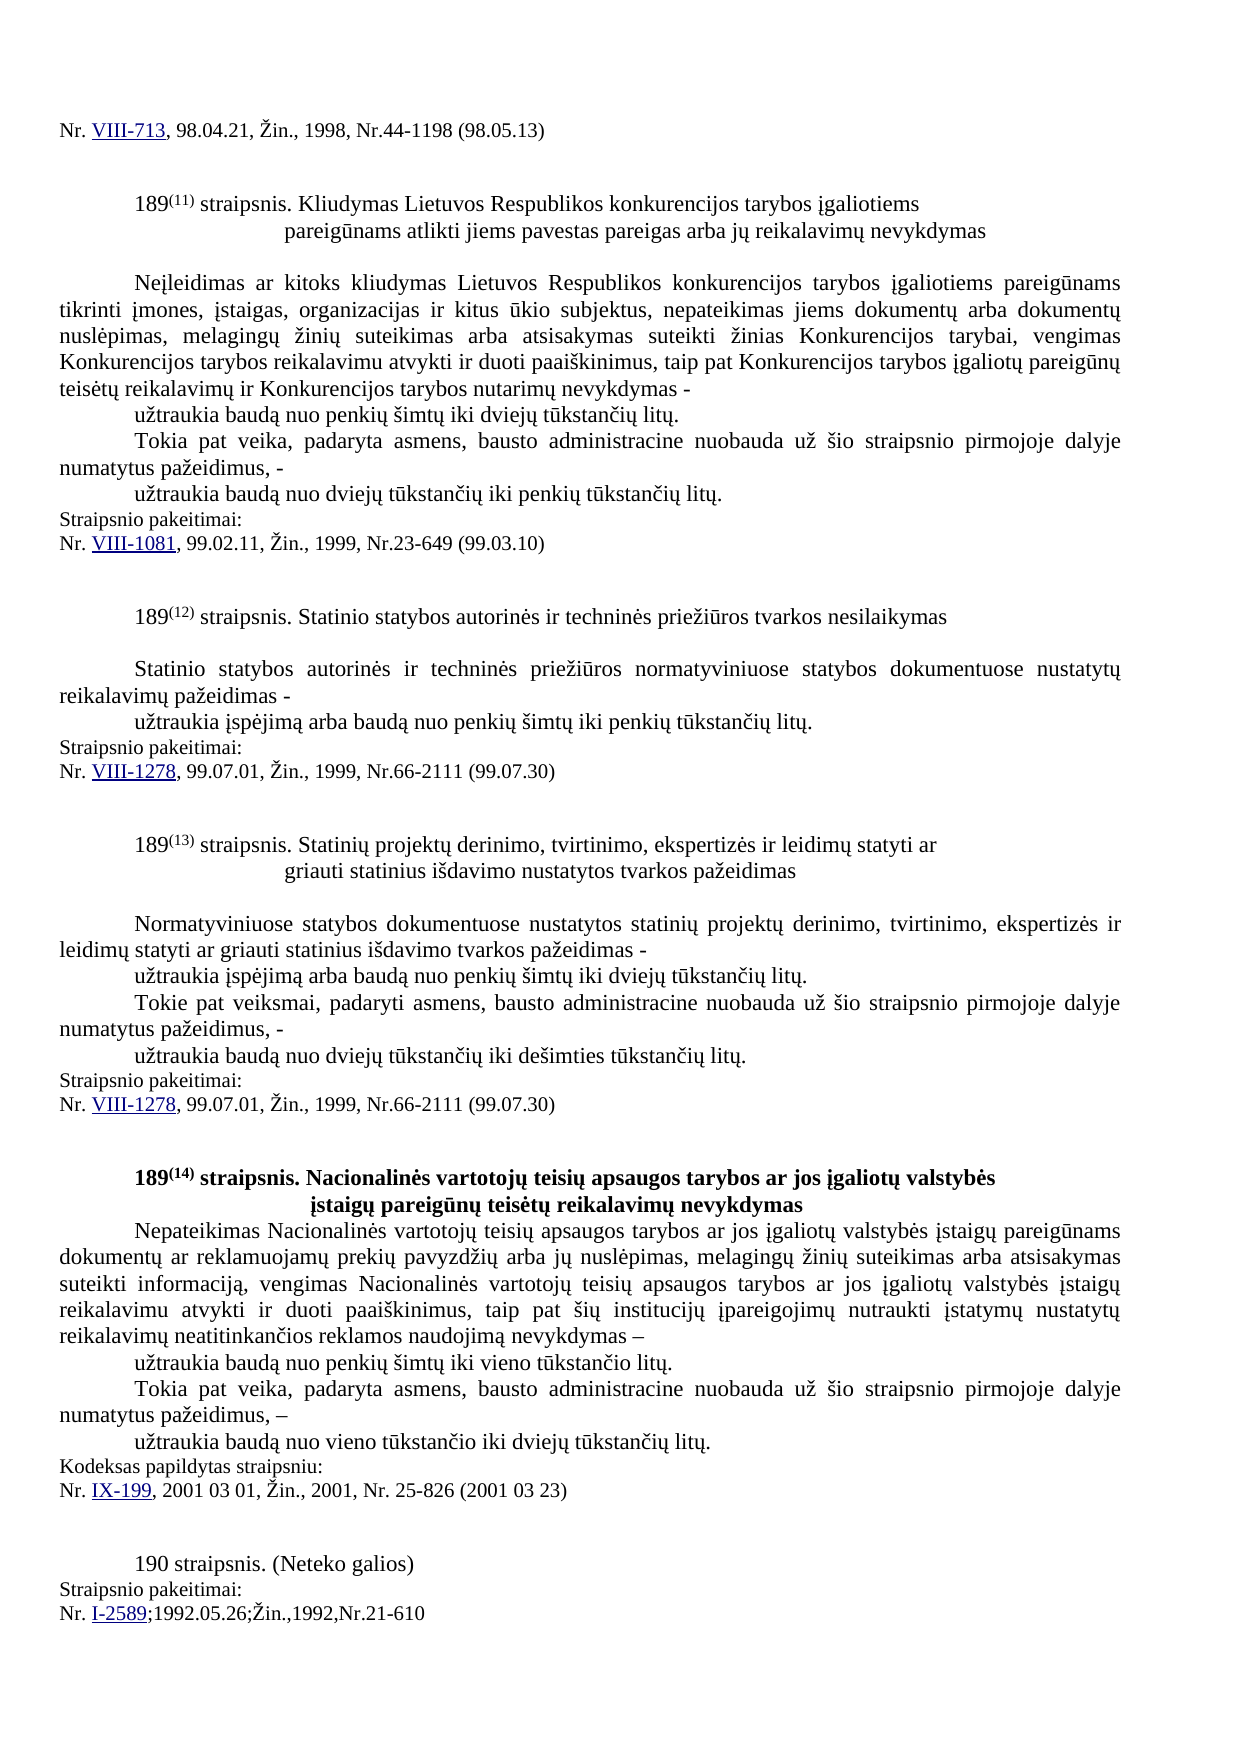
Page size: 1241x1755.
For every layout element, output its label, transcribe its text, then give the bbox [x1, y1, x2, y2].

text užtraukia baudą nuo vieno tūkstančio iki dviejų tūkstančių litų. [59, 1428, 1122, 1454]
text Straipsnio pakeitimai: [59, 507, 1122, 531]
text Tokia pat veika, padaryta asmens, bausto administracine nuobauda už šio straipsnio pirmojoje dalyje numatytus pažeidimus, – [59, 1375, 1122, 1428]
text griauti statinius išdavimo nustatytos tvarkos pažeidimas [284, 857, 1122, 883]
text pareigūnams atlikti jiems pavestas pareigas arba jų reikalavimų nevykdymas [284, 217, 1122, 243]
text Kodeksas papildytas straipsniu: [59, 1454, 1122, 1478]
text užtraukia baudą nuo dviejų tūkstančių iki dešimties tūkstančių litų. [59, 1042, 1122, 1068]
text užtraukia įspėjimą arba baudą nuo penkių šimtų iki penkių tūkstančių litų. [59, 708, 1122, 734]
text Nr. VIII-1081, 99.02.11, Žin., 1999, Nr.23-649 (99.03.10) [59, 531, 1122, 555]
text 189(12) straipsnis. Statinio statybos autorinės ir techninės priežiūros tvarkos nesilaikymas [134, 603, 1122, 629]
text Nr. VIII-713, 98.04.21, Žin., 1998, Nr.44-1198 (98.05.13) [59, 118, 1122, 142]
text įstaigų pareigūnų teisėtų reikalavimų nevykdymas [310, 1191, 1122, 1217]
text 189(11) straipsnis. Kliudymas Lietuvos Respublikos konkurencijos tarybos įgaliotiems [134, 190, 1122, 217]
text Neįleidimas ar kitoks kliudymas Lietuvos Respublikos konkurencijos tarybos įgaliotiems pareigūnams tikrinti įmones, įstaigas, organizacijas ir kitus ūkio subjektus, nepateikimas jiems dokumentų arba dokumentų nuslėpimas, melagingų žinių suteikimas arba atsisakymas suteikti žinias Konkurencijos tarybai, vengimas Konkurencijos tarybos reikalavimu atvykti ir duoti paaiškinimus, taip pat Konkurencijos tarybos įgaliotų pareigūnų teisėtų reikalavimų ir Konkurencijos tarybos nutarimų nevykdymas - [59, 269, 1122, 401]
text užtraukia baudą nuo dviejų tūkstančių iki penkių tūkstančių litų. [59, 480, 1122, 507]
text Tokia pat veika, padaryta asmens, bausto administracine nuobauda už šio straipsnio pirmojoje dalyje numatytus pažeidimus, - [59, 427, 1122, 480]
text Nr. VIII-1278, 99.07.01, Žin., 1999, Nr.66-2111 (99.07.30) [59, 759, 1122, 783]
text Statinio statybos autorinės ir techninės priežiūros normatyviniuose statybos dokumentuose nustatytų reikalavimų pažeidimas - [59, 656, 1122, 708]
text Nr. VIII-1278, 99.07.01, Žin., 1999, Nr.66-2111 (99.07.30) [59, 1092, 1122, 1116]
text užtraukia baudą nuo penkių šimtų iki vieno tūkstančio litų. [59, 1349, 1122, 1375]
text Straipsnio pakeitimai: [59, 734, 1122, 759]
text Nepateikimas Nacionalinės vartotojų teisių apsaugos tarybos ar jos įgaliotų valstybės įstaigų pareigūnams dokumentų ar reklamuojamų prekių pavyzdžių arba jų nuslėpimas, melagingų žinių suteikimas arba atsisakymas suteikti informaciją, vengimas Nacionalinės vartotojų teisių apsaugos tarybos ar jos įgaliotų valstybės įstaigų reikalavimu atvykti ir duoti paaiškinimus, taip pat šių institucijų įpareigojimų nutraukti įstatymų nustatytų reikalavimų neatitinkančios reklamos naudojimą nevykdymas – [59, 1217, 1122, 1349]
text 189(13) straipsnis. Statinių projektų derinimo, tvirtinimo, ekspertizės ir leidimų statyti ar [134, 831, 1122, 857]
text Straipsnio pakeitimai: [59, 1068, 1122, 1092]
text 190 straipsnis. (Neteko galios) [59, 1550, 1122, 1577]
text Nr. IX-199, 2001 03 01, Žin., 2001, Nr. 25-826 (2001 03 23) [59, 1478, 1122, 1502]
text 189(14) straipsnis. Nacionalinės vartotojų teisių apsaugos tarybos ar jos įgaliotų valstybės [134, 1164, 1122, 1191]
text Straipsnio pakeitimai: [59, 1577, 1122, 1601]
text užtraukia baudą nuo penkių šimtų iki dviejų tūkstančių litų. [59, 401, 1122, 427]
text Normatyviniuose statybos dokumentuose nustatytos statinių projektų derinimo, tvirtinimo, ekspertizės ir leidimų statyti ar griauti statinius išdavimo tvarkos pažeidimas - [59, 910, 1122, 963]
text Tokie pat veiksmai, padaryti asmens, bausto administracine nuobauda už šio straipsnio pirmojoje dalyje numatytus pažeidimus, - [59, 989, 1122, 1042]
text Nr. I-2589;1992.05.26;Žin.,1992,Nr.21-610 [59, 1601, 1122, 1625]
text užtraukia įspėjimą arba baudą nuo penkių šimtų iki dviejų tūkstančių litų. [59, 963, 1122, 989]
